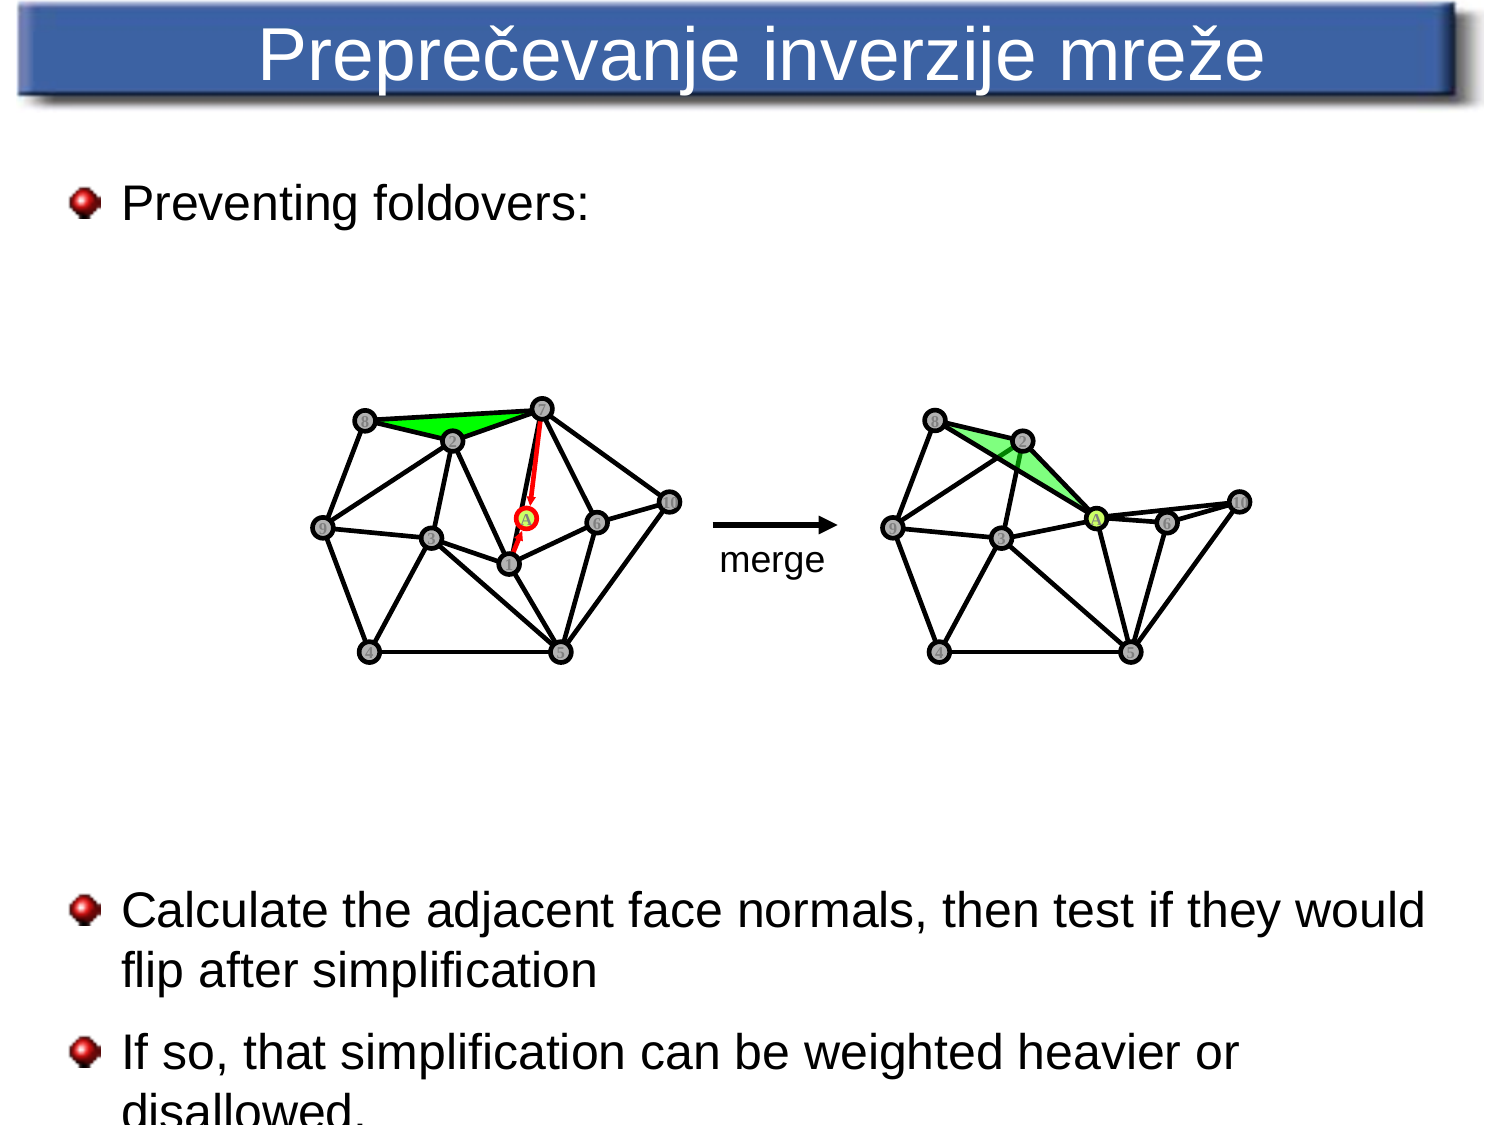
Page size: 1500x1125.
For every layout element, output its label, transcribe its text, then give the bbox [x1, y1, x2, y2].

text_box 1 [498, 553, 520, 575]
text_box merge [704, 527, 841, 588]
text_box 8 [924, 410, 946, 431]
text_box A [1086, 508, 1107, 529]
text_box 4 [929, 641, 950, 663]
text_box 8 [354, 410, 376, 432]
text_box 3 [991, 527, 1012, 549]
text_box 9 [882, 517, 904, 539]
text_box [954, 428, 1078, 503]
text_box 5 [1120, 641, 1142, 663]
picture [16, 0, 1484, 113]
text_box 3 [421, 527, 442, 549]
text_box 2 [442, 430, 464, 452]
text_box 2 [1012, 430, 1034, 452]
text_box 7 [532, 398, 553, 420]
text_box 9 [312, 517, 334, 539]
text_box 6 [586, 512, 608, 534]
text_box A [516, 507, 537, 529]
text_box [387, 414, 519, 436]
list Preventing foldovers: Calculate the adjacent face normals, then test if they would flip after simplification If so, that simplification can be weighted heavier or disallowed. [50, 162, 1463, 1125]
text_box 5 [550, 641, 572, 663]
title Preprečevanje inverzije mreže [24, 0, 1500, 103]
text_box 6 [1156, 512, 1178, 534]
text_box 10 [1229, 491, 1251, 513]
text_box 4 [359, 641, 380, 663]
text_box 10 [659, 491, 680, 513]
